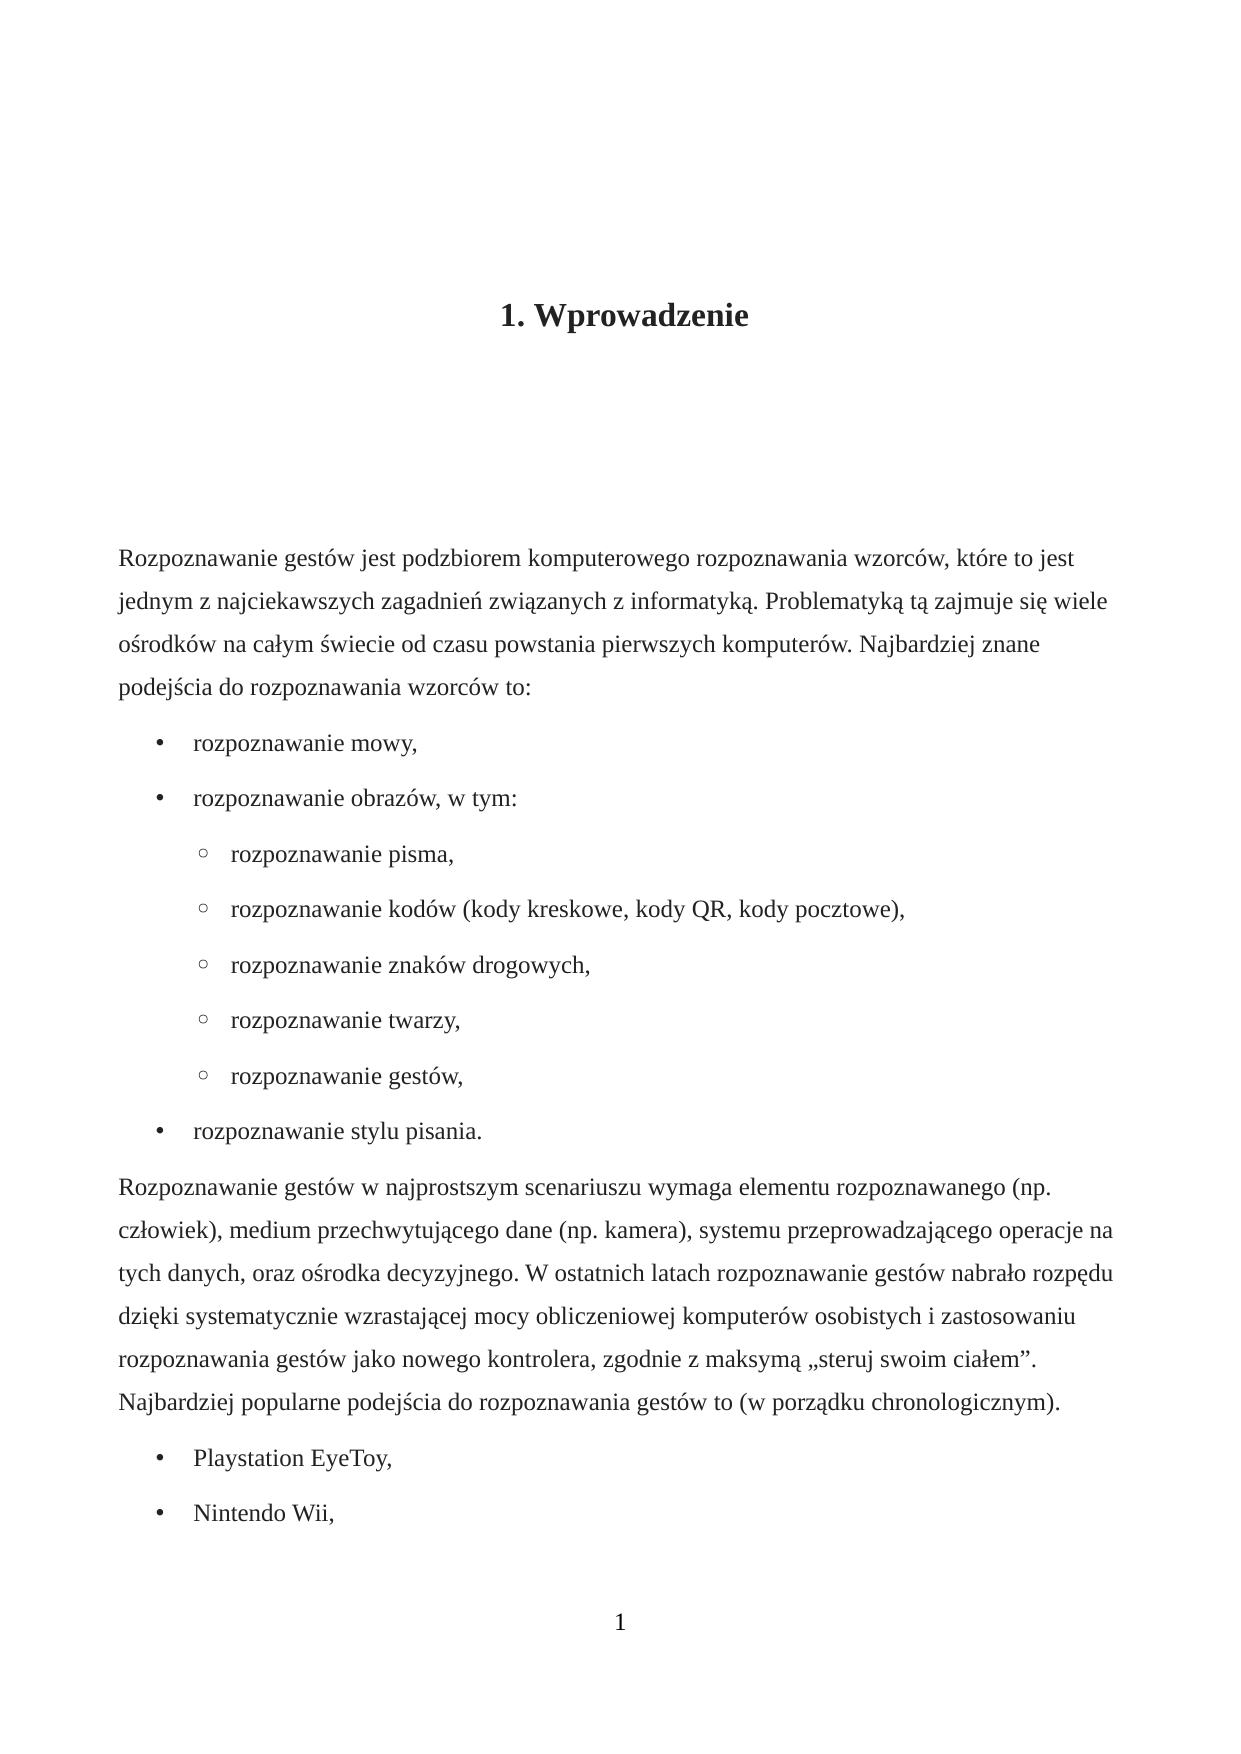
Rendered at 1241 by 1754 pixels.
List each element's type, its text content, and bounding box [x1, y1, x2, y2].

text Rozpoznawanie gestów w najprostszym scenariuszu wymaga elementu rozpoznawanego (np. człowiek), medium przechwytującego dane (np. kamera), systemu przeprowadzającego operacje na tych danych, oraz ośrodka decyzyjnego. W ostatnich latach rozpoznawanie gestów nabrało rozpędu dzięki systematycznie wzrastającej mocy obliczeniowej komputerów osobistych i zastosowaniu rozpoznawania gestów jako nowego kontrolera, zgodnie z maksymą „steruj swoim ciałem”. Najbardziej popularne podejścia do rozpoznawania gestów to (w porządku chronologicznym). [118, 1172, 1122, 1416]
list Playstation EyeToy, [156, 1443, 1122, 1472]
list rozpoznawanie znaków drogowych, [193, 950, 1122, 978]
list Nintendo Wii, [156, 1498, 1122, 1527]
list rozpoznawanie obrazów, w tym: [156, 783, 1122, 812]
list rozpoznawanie stylu pisania. [156, 1116, 1122, 1145]
list rozpoznawanie gestów, [193, 1061, 1122, 1089]
list rozpoznawanie twarzy, [193, 1005, 1122, 1034]
list rozpoznawanie pisma, [193, 839, 1122, 867]
list rozpoznawanie kodów (kody kreskowe, kody QR, kody pocztowe), [193, 894, 1122, 923]
list rozpoznawanie mowy, [156, 728, 1122, 756]
text Rozpoznawanie gestów jest podzbiorem komputerowego rozpoznawania wzorców, które to jest jednym z najciekawszych zagadnień związanych z informatyką. Problematyką tą zajmuje się wiele ośrodków na całym świecie od czasu powstania pierwszych komputerów. Najbardziej znane podejścia do rozpoznawania wzorców to: [118, 543, 1122, 701]
subtitle Wprowadzenie [118, 295, 1122, 334]
